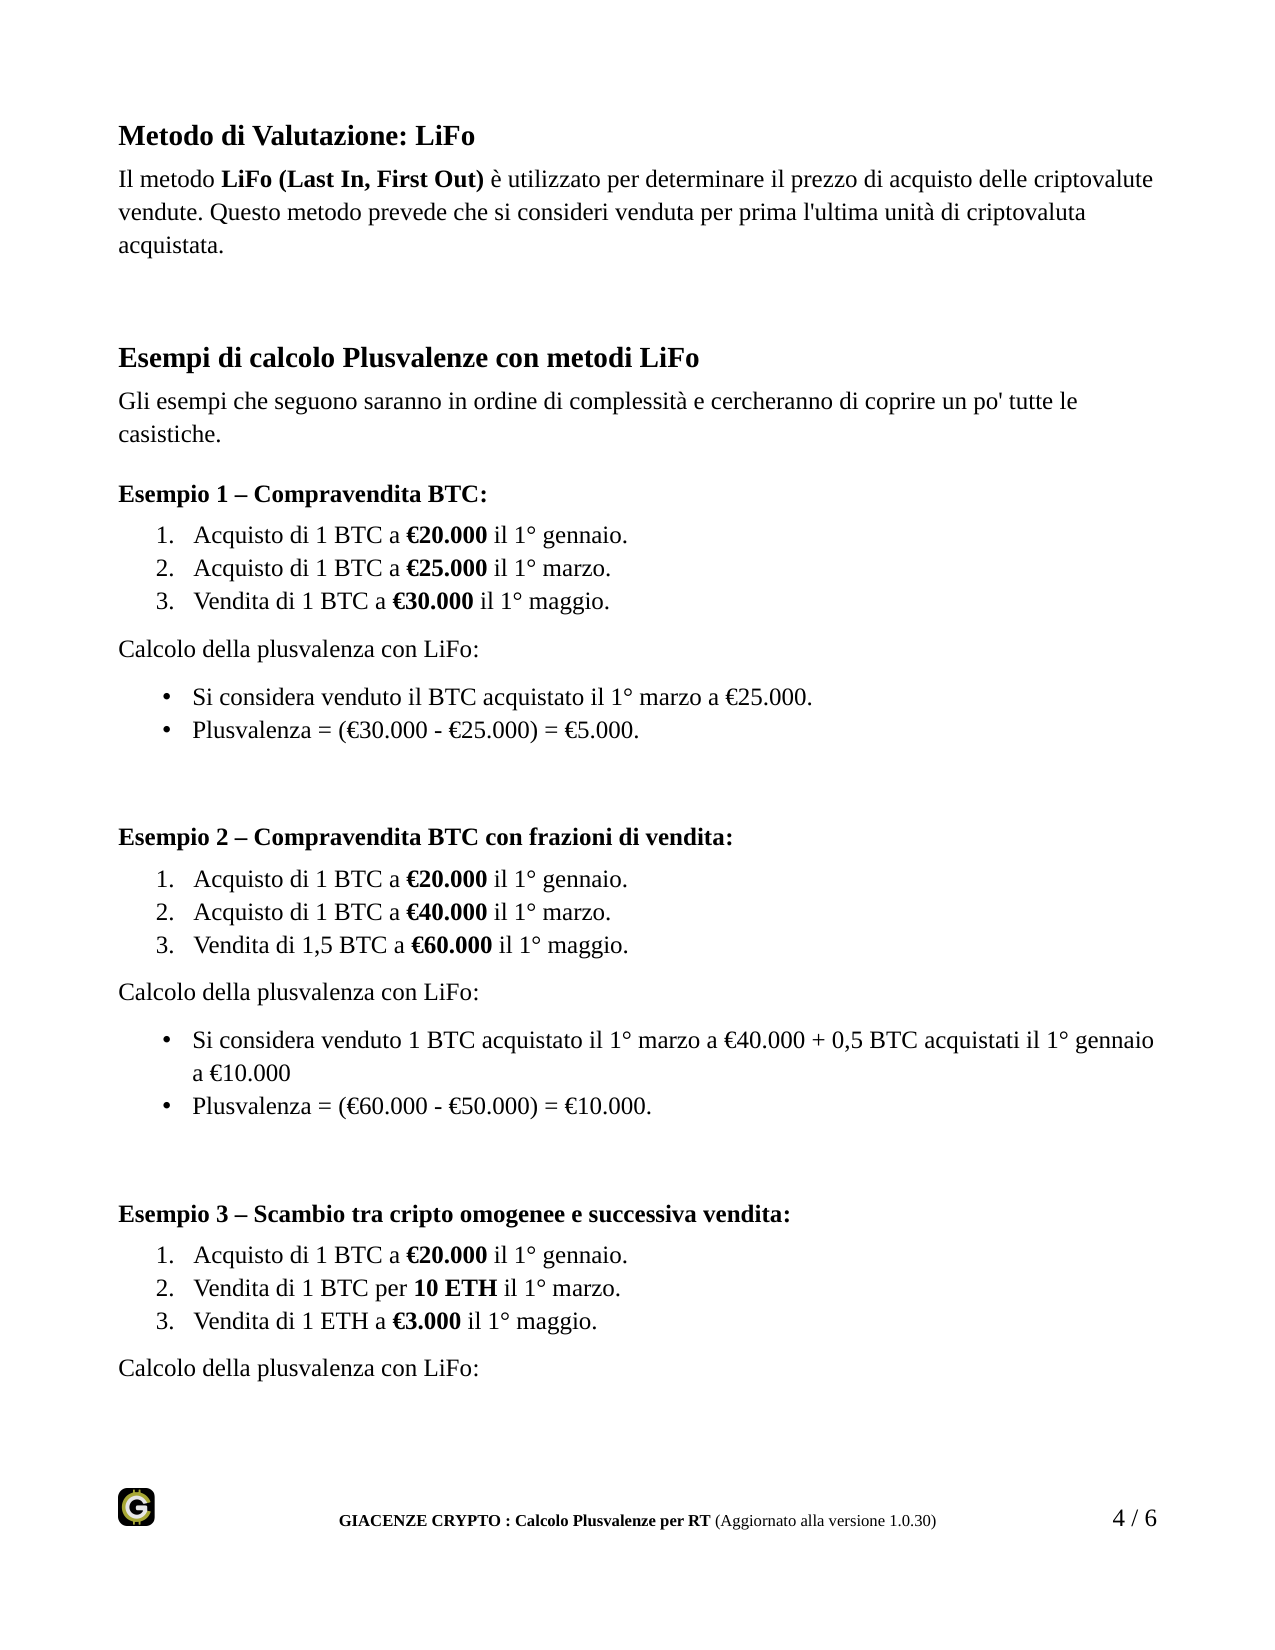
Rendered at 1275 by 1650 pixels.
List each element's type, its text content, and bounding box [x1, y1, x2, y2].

list Acquisto di 1 BTC a €20.000 il 1° gennaio. [156, 520, 1157, 549]
list Si considera venduto il BTC acquistato il 1° marzo a €25.000. [162, 682, 1157, 710]
list Vendita di 1 ETH a €3.000 il 1° maggio. [156, 1306, 1157, 1335]
text Gli esempi che seguono saranno in ordine di complessità e cercheranno di coprire un po' tutte le casistiche. [118, 386, 1157, 448]
list Acquisto di 1 BTC a €20.000 il 1° gennaio. [156, 1240, 1157, 1269]
list Acquisto di 1 BTC a €40.000 il 1° marzo. [156, 897, 1157, 925]
subtitle Esempio 2 – Compravendita BTC con frazioni di vendita: [118, 822, 1157, 851]
subtitle Esempio 1 – Compravendita BTC: [118, 479, 1157, 508]
list Plusvalenza = (€60.000 - €50.000) = €10.000. [162, 1091, 1157, 1120]
list Acquisto di 1 BTC a €25.000 il 1° marzo. [156, 553, 1157, 582]
list Vendita di 1 BTC a €30.000 il 1° maggio. [156, 586, 1157, 615]
text Calcolo della plusvalenza con LiFo: [118, 634, 1157, 663]
list Si considera venduto 1 BTC acquistato il 1° marzo a €40.000 + 0,5 BTC acquistati il 1° gennaio a €10.000 [162, 1025, 1157, 1087]
list Vendita di 1,5 BTC a €60.000 il 1° maggio. [156, 930, 1157, 958]
subtitle Esempi di calcolo Plusvalenze con metodi LiFo [118, 340, 1157, 373]
text Il metodo LiFo (Last In, First Out) è utilizzato per determinare il prezzo di acquisto delle criptovalute vendute. Questo metodo prevede che si consideri venduta per prima l'ultima unità di criptovaluta acquistata. [118, 164, 1157, 259]
subtitle Esempio 3 – Scambio tra cripto omogenee e successiva vendita: [118, 1199, 1157, 1227]
subtitle Metodo di Valutazione: LiFo [118, 118, 1157, 152]
list Vendita di 1 BTC per 10 ETH il 1° marzo. [156, 1273, 1157, 1302]
list Acquisto di 1 BTC a €20.000 il 1° gennaio. [156, 864, 1157, 892]
list Plusvalenza = (€30.000 - €25.000) = €5.000. [162, 715, 1157, 743]
text Calcolo della plusvalenza con LiFo: [118, 1353, 1157, 1382]
text Calcolo della plusvalenza con LiFo: [118, 977, 1157, 1006]
picture [118, 1488, 155, 1526]
